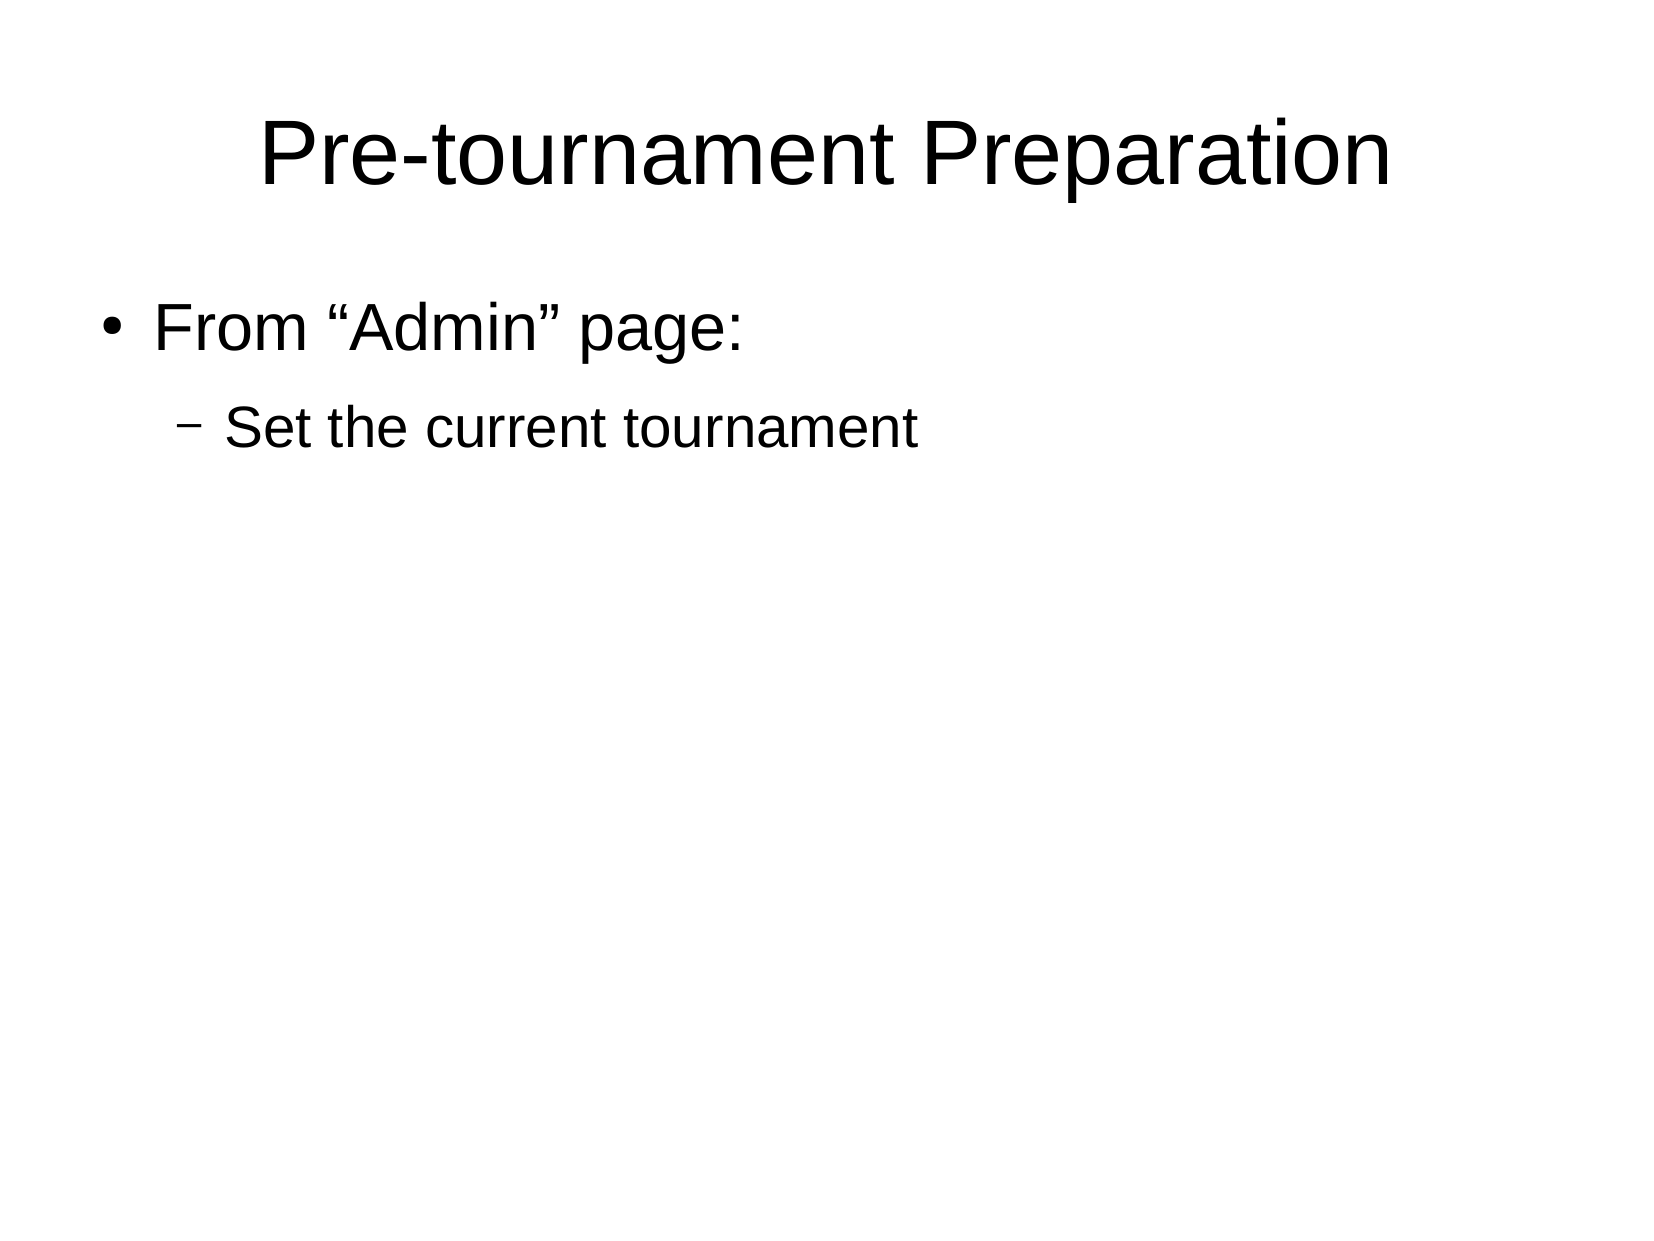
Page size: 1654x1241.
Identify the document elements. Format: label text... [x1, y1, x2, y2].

list From “Admin” page: Set the current tournament [82, 290, 1571, 1109]
title Pre-tournament Preparation [82, 49, 1571, 257]
